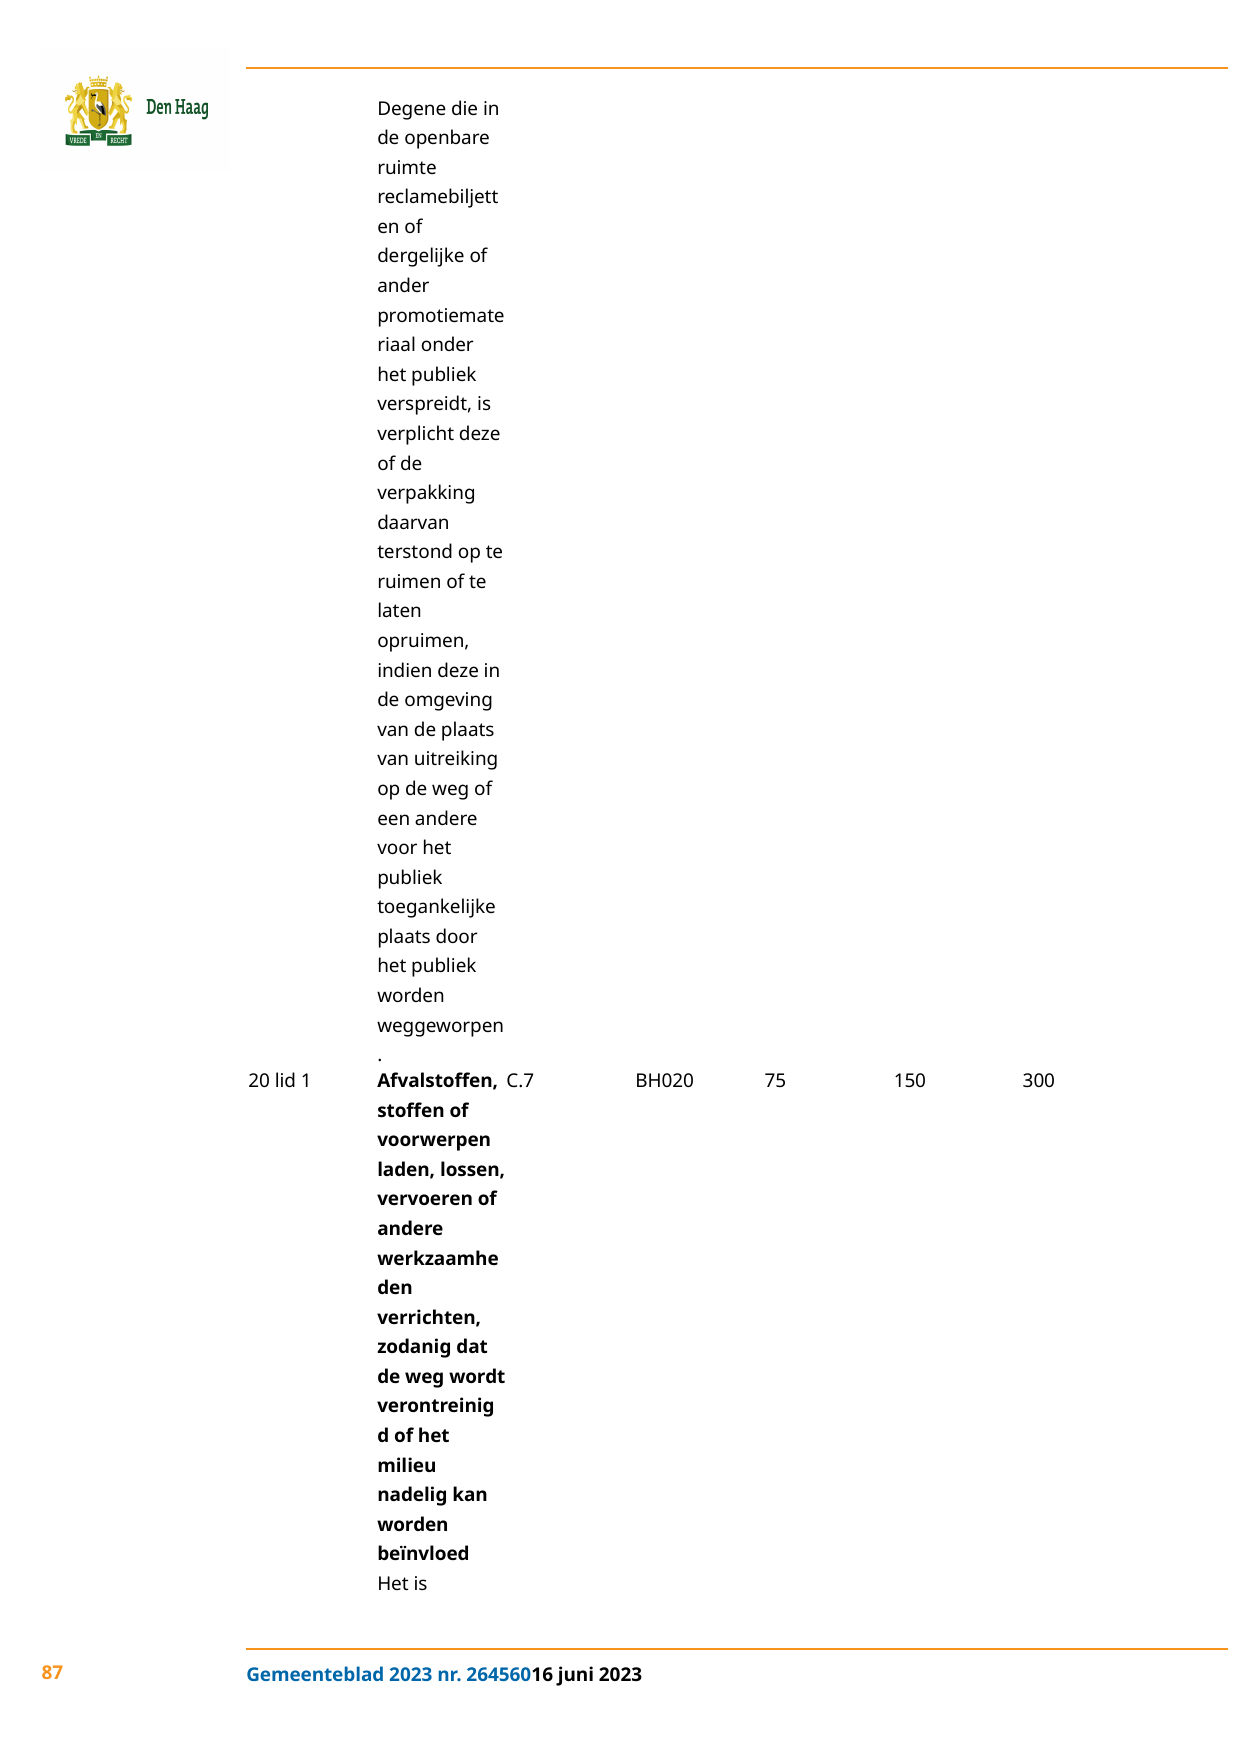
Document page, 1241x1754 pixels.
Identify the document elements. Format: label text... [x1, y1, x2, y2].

table_cell Degene die in de openbare ruimte reclamebiljetten of dergelijke of ander promotiemateriaal onder het publiek verspreidt, is verplicht deze of de verpakking daarvan terstond op te ruimen of te laten opruimen, indien deze in de omgeving van de plaats van uitreiking op de weg of een andere voor het publiek toegankelijke plaats door het publiek worden weggeworpen. [377, 95, 506, 1067]
table_cell [764, 95, 893, 1067]
table_cell [506, 95, 635, 1067]
table_cell 75 [764, 1067, 893, 1596]
table_cell Afvalstoffen, stoffen of voorwerpen laden, lossen, vervoeren of andere werkzaamheden verrichten, zodanig dat de weg wordt verontreinigd of het milieu nadelig kan worden beïnvloed Het is [377, 1067, 506, 1596]
table_cell BH020 [635, 1067, 764, 1596]
table_cell [248, 95, 377, 1067]
table_cell [894, 95, 1022, 1067]
picture [41, 47, 231, 172]
table_cell C.7 [506, 1067, 635, 1596]
table_cell [635, 95, 764, 1067]
table_cell [1023, 95, 1152, 1067]
table_cell 150 [894, 1067, 1022, 1596]
table_cell 20 lid 1 [248, 1067, 377, 1596]
table_cell 300 [1023, 1067, 1152, 1596]
